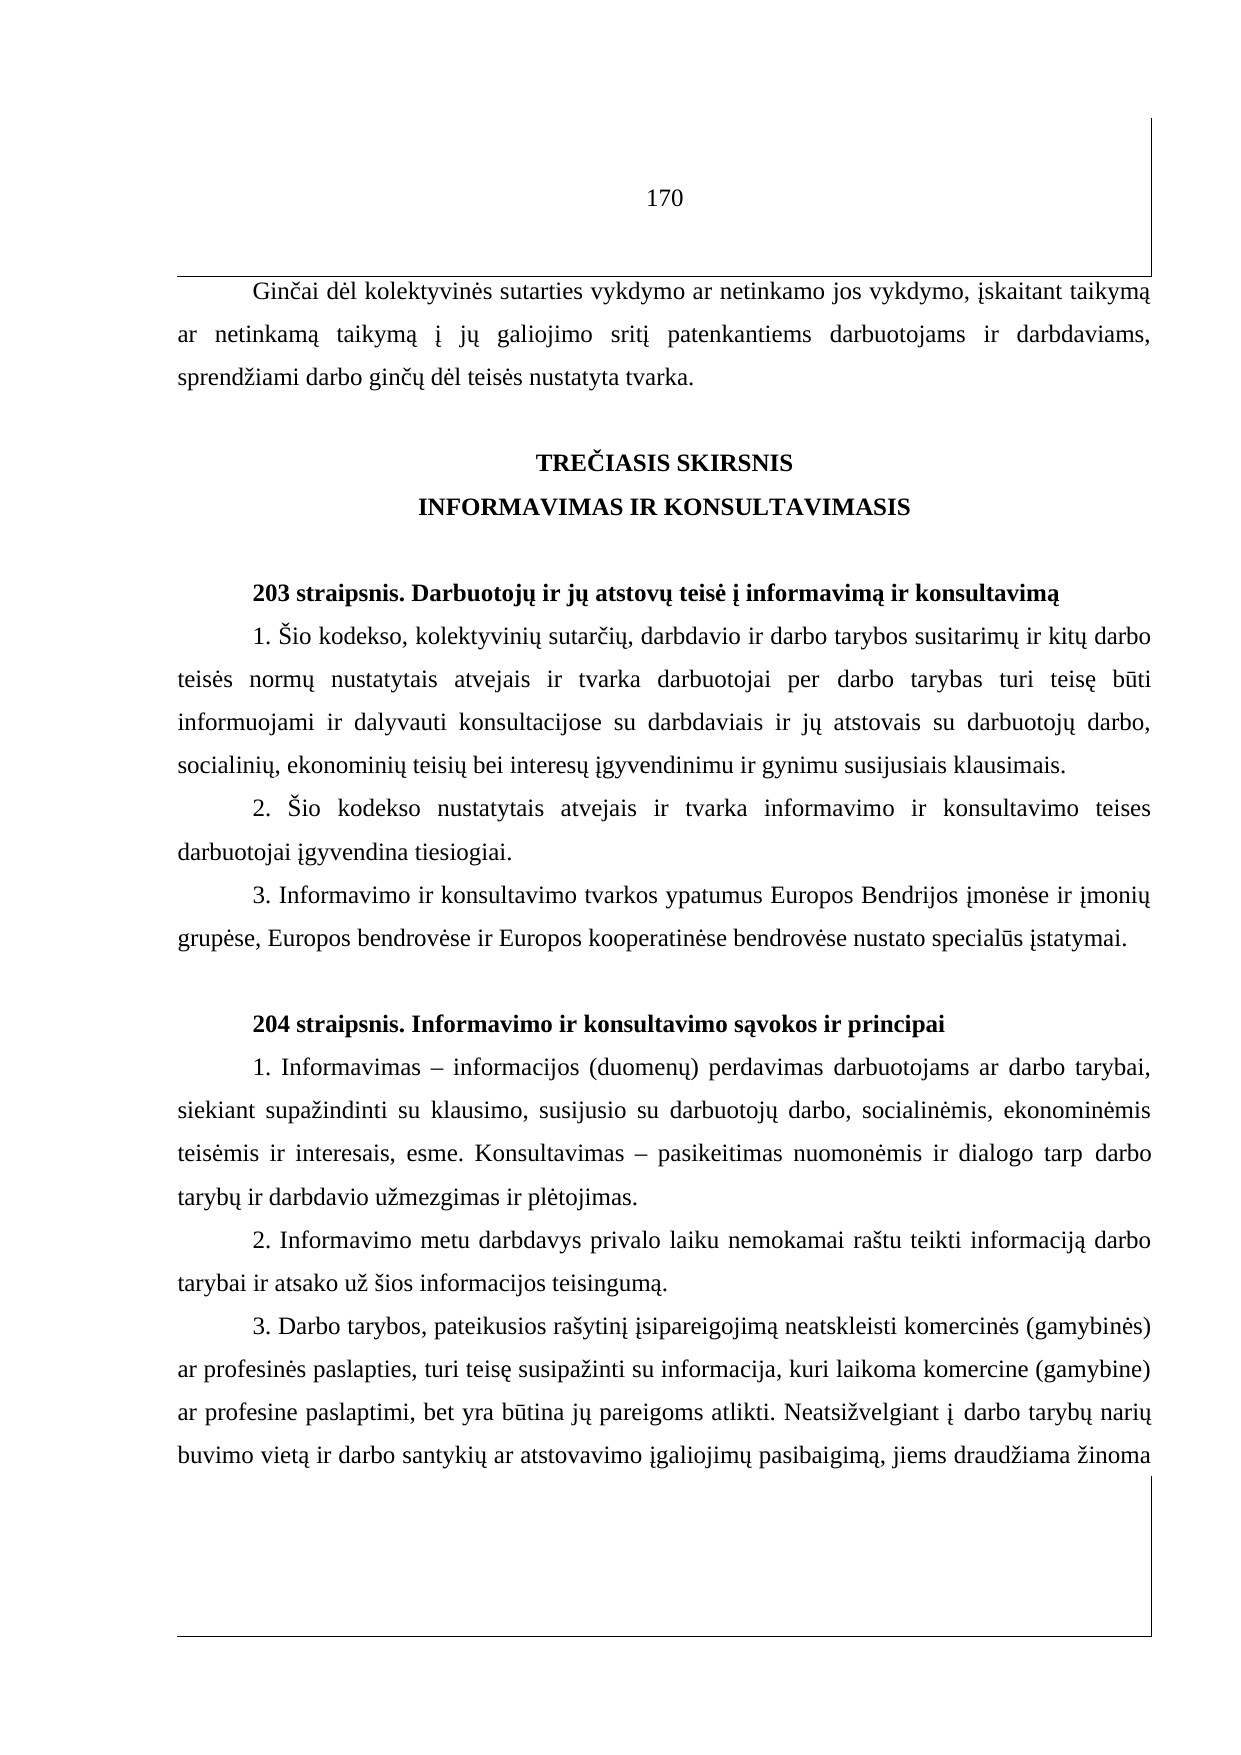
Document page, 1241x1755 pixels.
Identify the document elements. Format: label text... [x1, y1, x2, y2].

text TREČIASIS SKIRSNIS [177, 448, 1152, 477]
text 3. Informavimo ir konsultavimo tvarkos ypatumus Europos Bendrijos įmonėse ir įmonių grupėse, Europos bendrovėse ir Europos kooperatinėse bendrovėse nustato specialūs įstatymai. [177, 880, 1152, 952]
text 3. Darbo tarybos, pateikusios rašytinį įsipareigojimą neatskleisti komercinės (gamybinės) ar profesinės paslapties, turi teisę susipažinti su informacija, kuri laikoma komercine (gamybine) ar profesine paslaptimi, bet yra būtina jų pareigoms atlikti. Neatsižvelgiant į darbo tarybų narių buvimo vietą ir darbo santykių ar atstovavimo įgaliojimų pasibaigimą, jiems draudžiama žinoma [177, 1311, 1152, 1469]
text 1. Informavimas – informacijos (duomenų) perdavimas darbuotojams ar darbo tarybai, siekiant supažindinti su klausimo, susijusio su darbuotojų darbo, socialinėmis, ekonominėmis teisėmis ir interesais, esme. Konsultavimas – pasikeitimas nuomonėmis ir dialogo tarp darbo tarybų ir darbdavio užmezgimas ir plėtojimas. [177, 1052, 1152, 1210]
subtitle 204 straipsnis. Informavimo ir konsultavimo sąvokos ir principai [177, 1009, 1152, 1038]
text INFORMAVIMAS IR KONSULTAVIMASIS [177, 492, 1152, 520]
text Ginčai dėl kolektyvinės sutarties vykdymo ar netinkamo jos vykdymo, įskaitant taikymą ar netinkamą taikymą į jų galiojimo sritį patenkantiems darbuotojams ir darbdaviams, sprendžiami darbo ginčų dėl teisės nustatyta tvarka. [177, 276, 1152, 391]
text 1. Šio kodekso, kolektyvinių sutarčių, darbdavio ir darbo tarybos susitarimų ir kitų darbo teisės normų nustatytais atvejais ir tvarka darbuotojai per darbo tarybas turi teisę būti informuojami ir dalyvauti konsultacijose su darbdaviais ir jų atstovais su darbuotojų darbo, socialinių, ekonominių teisių bei interesų įgyvendinimu ir gynimu susijusiais klausimais. [177, 621, 1152, 779]
subtitle 203 straipsnis. Darbuotojų ir jų atstovų teisė į informavimą ir konsultavimą [177, 578, 1152, 607]
text 2. Šio kodekso nustatytais atvejais ir tvarka informavimo ir konsultavimo teises darbuotojai įgyvendina tiesiogiai. [177, 793, 1152, 865]
text 2. Informavimo metu darbdavys privalo laiku nemokamai raštu teikti informaciją darbo tarybai ir atsako už šios informacijos teisingumą. [177, 1225, 1152, 1297]
